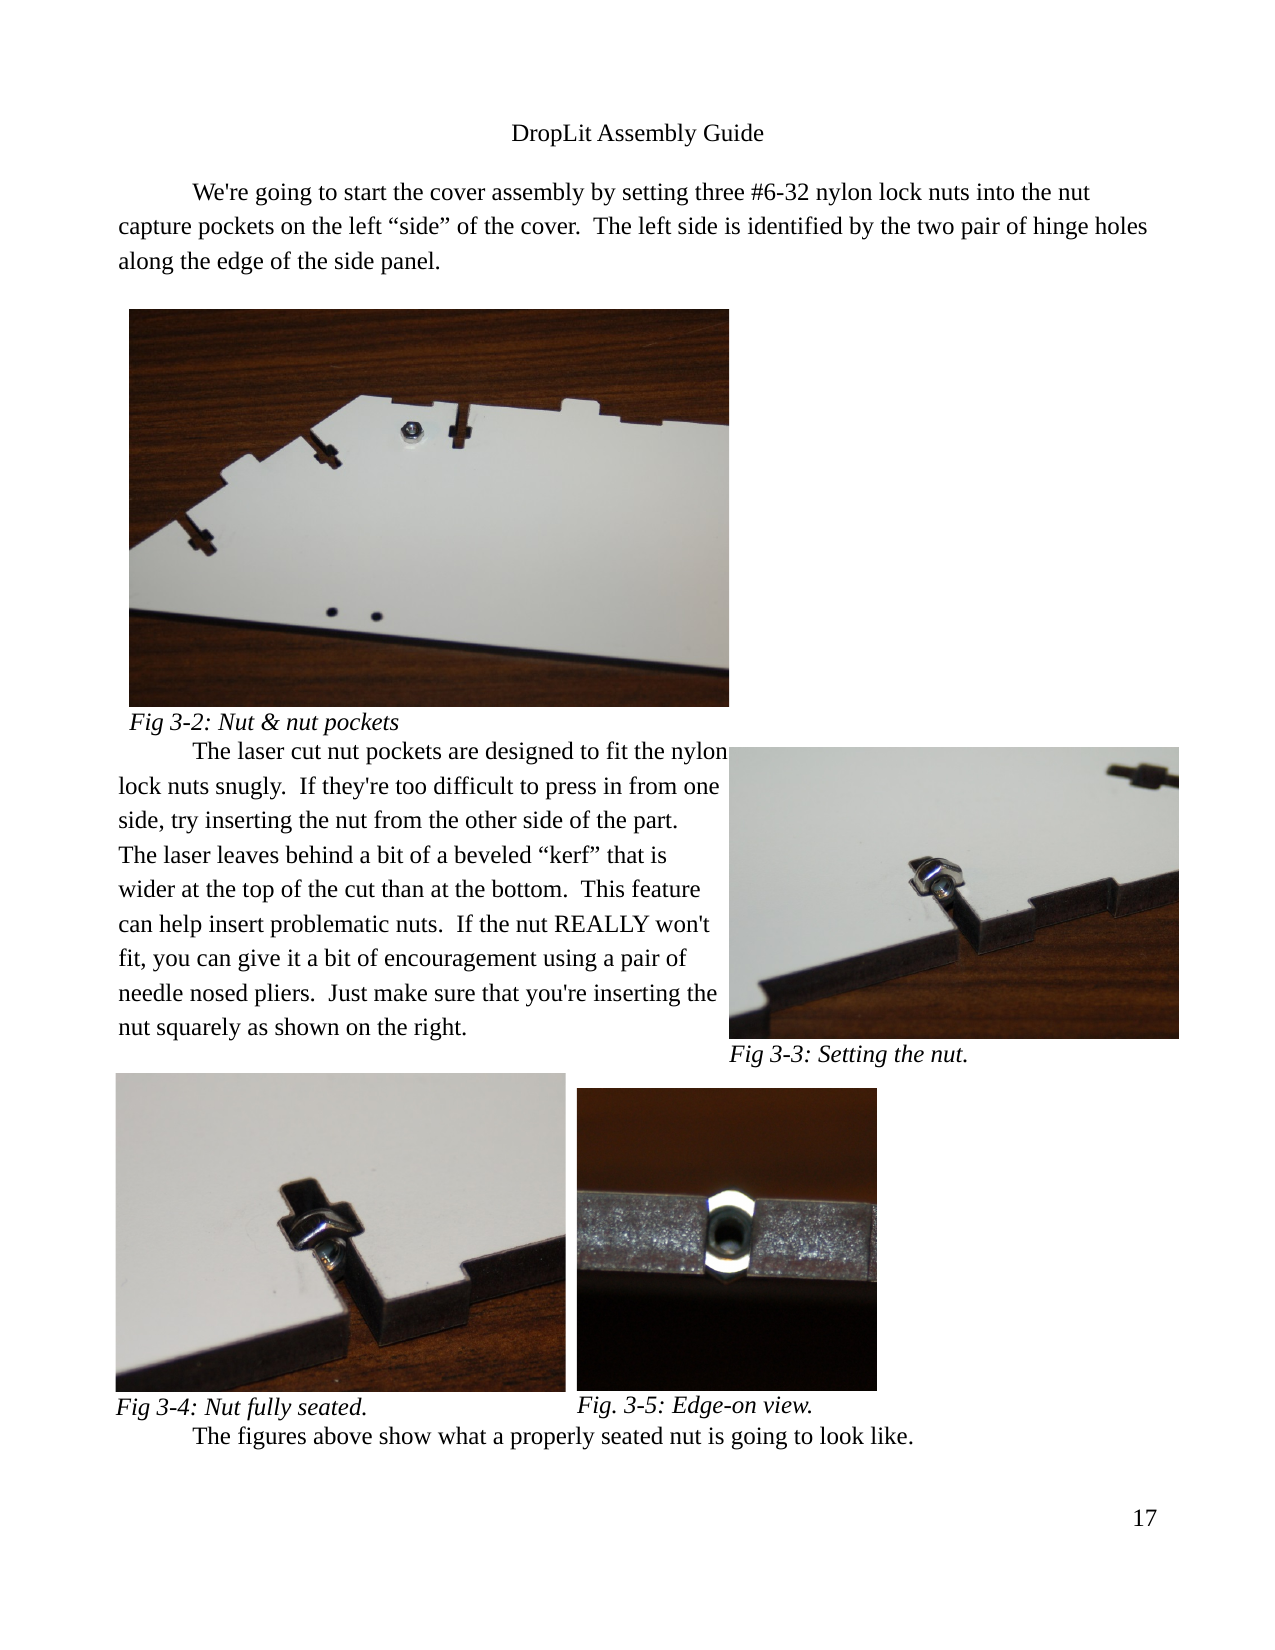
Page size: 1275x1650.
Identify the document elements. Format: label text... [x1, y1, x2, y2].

picture [115, 1073, 566, 1392]
text [729, 735, 1179, 747]
picture [129, 309, 730, 707]
text Fig. 3-5: Edge-on view. [577, 1391, 877, 1419]
text We're going to start the cover assembly by setting three #6-32 nylon lock nuts into the nut capture pockets on the left “side” of the cover. The left side is identified by the two pair of hinge holes along the edge of the side panel. [118, 177, 1157, 274]
picture [729, 747, 1179, 1039]
text The figures above show what a properly seated nut is going to look like. [118, 1392, 1157, 1449]
text Fig 3-4: Nut fully seated. [116, 1392, 566, 1421]
text Fig 3-3: Setting the nut. [729, 1039, 1179, 1067]
text Fig 3-2: Nut & nut pockets [129, 707, 729, 735]
picture [576, 1088, 877, 1391]
text [129, 297, 729, 309]
text The laser cut nut pockets are designed to fit the nylon lock nuts snugly. If they're too difficult to press in from one side, try inserting the nut from the other side of the part. The laser leaves behind a bit of a beveled “kerf” that is wider at the top of the cut than at the bottom. This feature can help insert problematic nuts. If the nut REALLY won't fit, you can give it a bit of encouragement using a pair of needle nosed pliers. Just make sure that you're inserting the nut squarely as shown on the right. [118, 736, 729, 1041]
